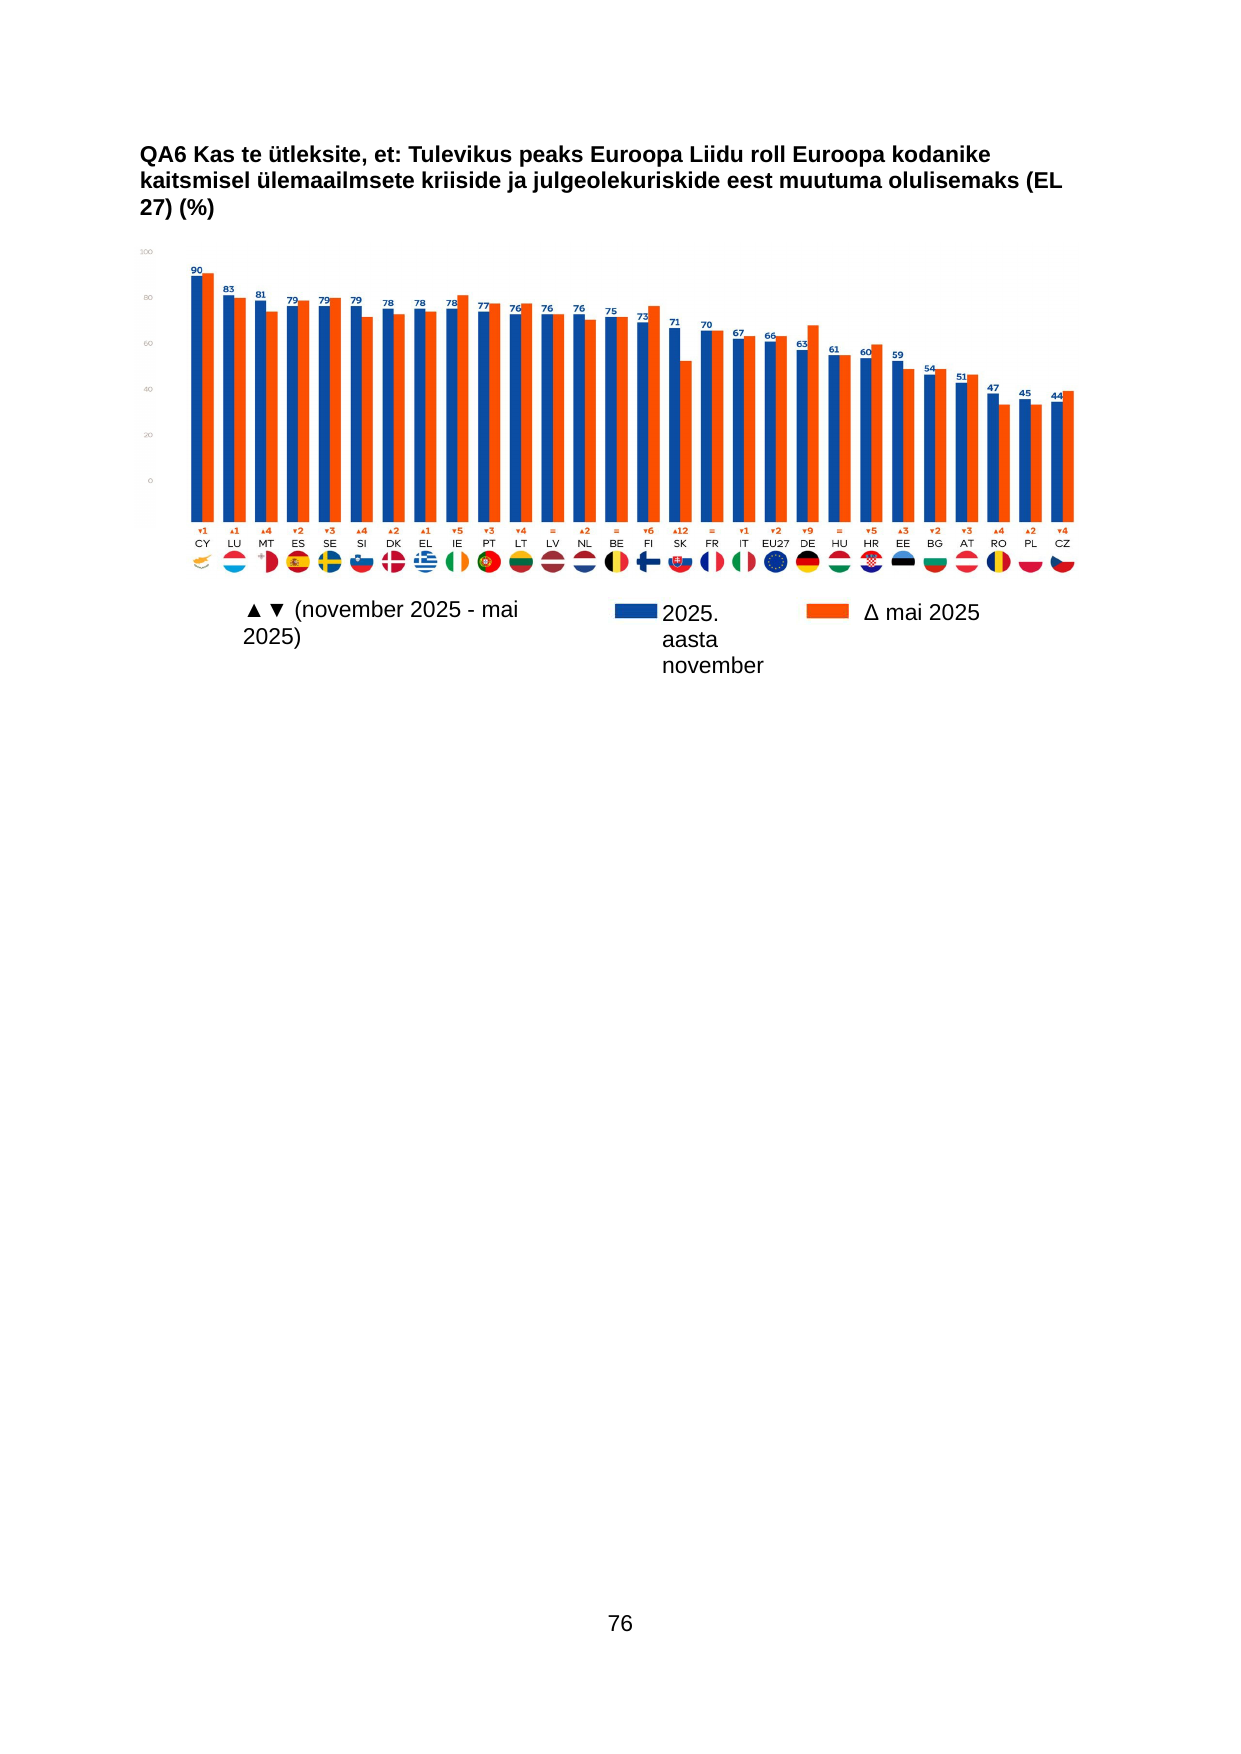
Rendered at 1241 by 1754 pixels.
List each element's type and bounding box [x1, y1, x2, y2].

picture [134, 246, 156, 528]
picture [186, 242, 1079, 579]
picture [603, 590, 851, 625]
